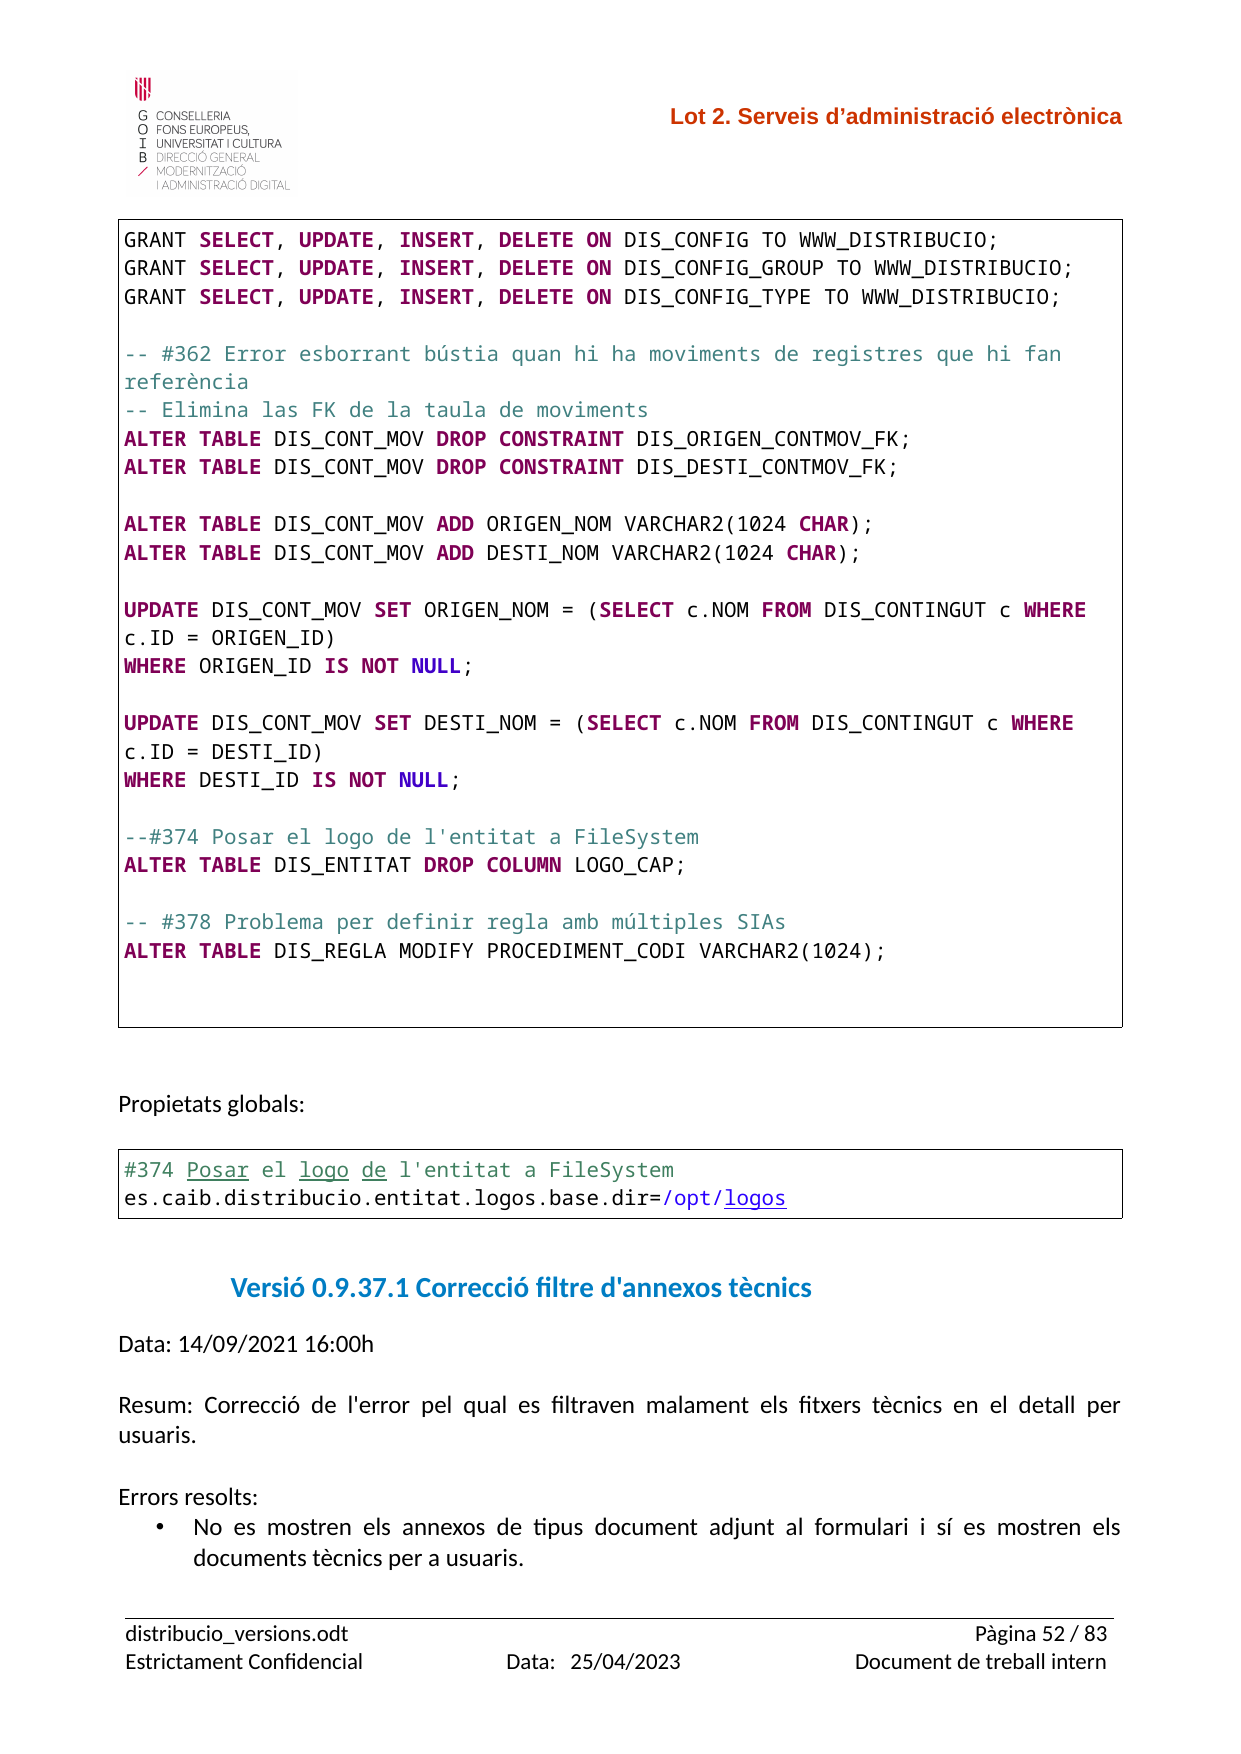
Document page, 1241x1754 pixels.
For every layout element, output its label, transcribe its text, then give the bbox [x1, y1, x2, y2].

picture [126, 70, 299, 197]
list No es mostren els annexos de tipus document adjunt al formulari i sí es mostren els documents tècnics per a usuaris. [156, 1511, 1122, 1572]
table_header #374 Posar el logo de l'entitat a FileSystem es.caib.distribucio.entitat.logos.base.dir=/opt/logos [119, 1150, 1122, 1218]
text Errors resolts: [118, 1481, 1122, 1511]
subtitle Versió 0.9.37.1 Correcció filtre d'annexos tècnics [153, 1269, 1122, 1304]
text Data: 14/09/2021 16:00h [118, 1328, 1122, 1359]
table_header GRANT SELECT, UPDATE, INSERT, DELETE ON DIS_CONFIG TO WWW_DISTRIBUCIO; GRANT SELECT, UPDATE, INSERT, DELETE ON DIS_CONFIG_GROUP TO WWW_DISTRIBUCIO; GRANT SELECT, UPDATE, INSERT, DELETE ON DIS_CONFIG_TYPE TO WWW_DISTRIBUCIO; -- #362 Error esborrant bústia quan hi ha moviments de registres que hi fan referència -- Elimina las FK de la taula de moviments ALTER TABLE DIS_CONT_MOV DROP CONSTRAINT DIS_ORIGEN_CONTMOV_FK; ALTER TABLE DIS_CONT_MOV DROP CONSTRAINT DIS_DESTI_CONTMOV_FK; ALTER TABLE DIS_CONT_MOV ADD ORIGEN_NOM VARCHAR2(1024 CHAR); ALTER TABLE DIS_CONT_MOV ADD DESTI_NOM VARCHAR2(1024 CHAR); UPDATE DIS_CONT_MOV SET ORIGEN_NOM = (SELECT c.NOM FROM DIS_CONTINGUT c WHERE c.ID = ORIGEN_ID) WHERE ORIGEN_ID IS NOT NULL; UPDATE DIS_CONT_MOV SET DESTI_NOM = (SELECT c.NOM FROM DIS_CONTINGUT c WHERE c.ID = DESTI_ID) WHERE DESTI_ID IS NOT NULL; --#374 Posar el logo de l'entitat a FileSystem ALTER TABLE DIS_ENTITAT DROP COLUMN LOGO_CAP; -- #378 Problema per definir regla amb múltiples SIAs ALTER TABLE DIS_REGLA MODIFY PROCEDIMENT_CODI VARCHAR2(1024); [119, 220, 1122, 1027]
text Resum: Correcció de l'error pel qual es filtraven malament els fitxers tècnics en el detall per usuaris. [118, 1389, 1122, 1450]
text Propietats globals: [118, 1088, 1122, 1119]
